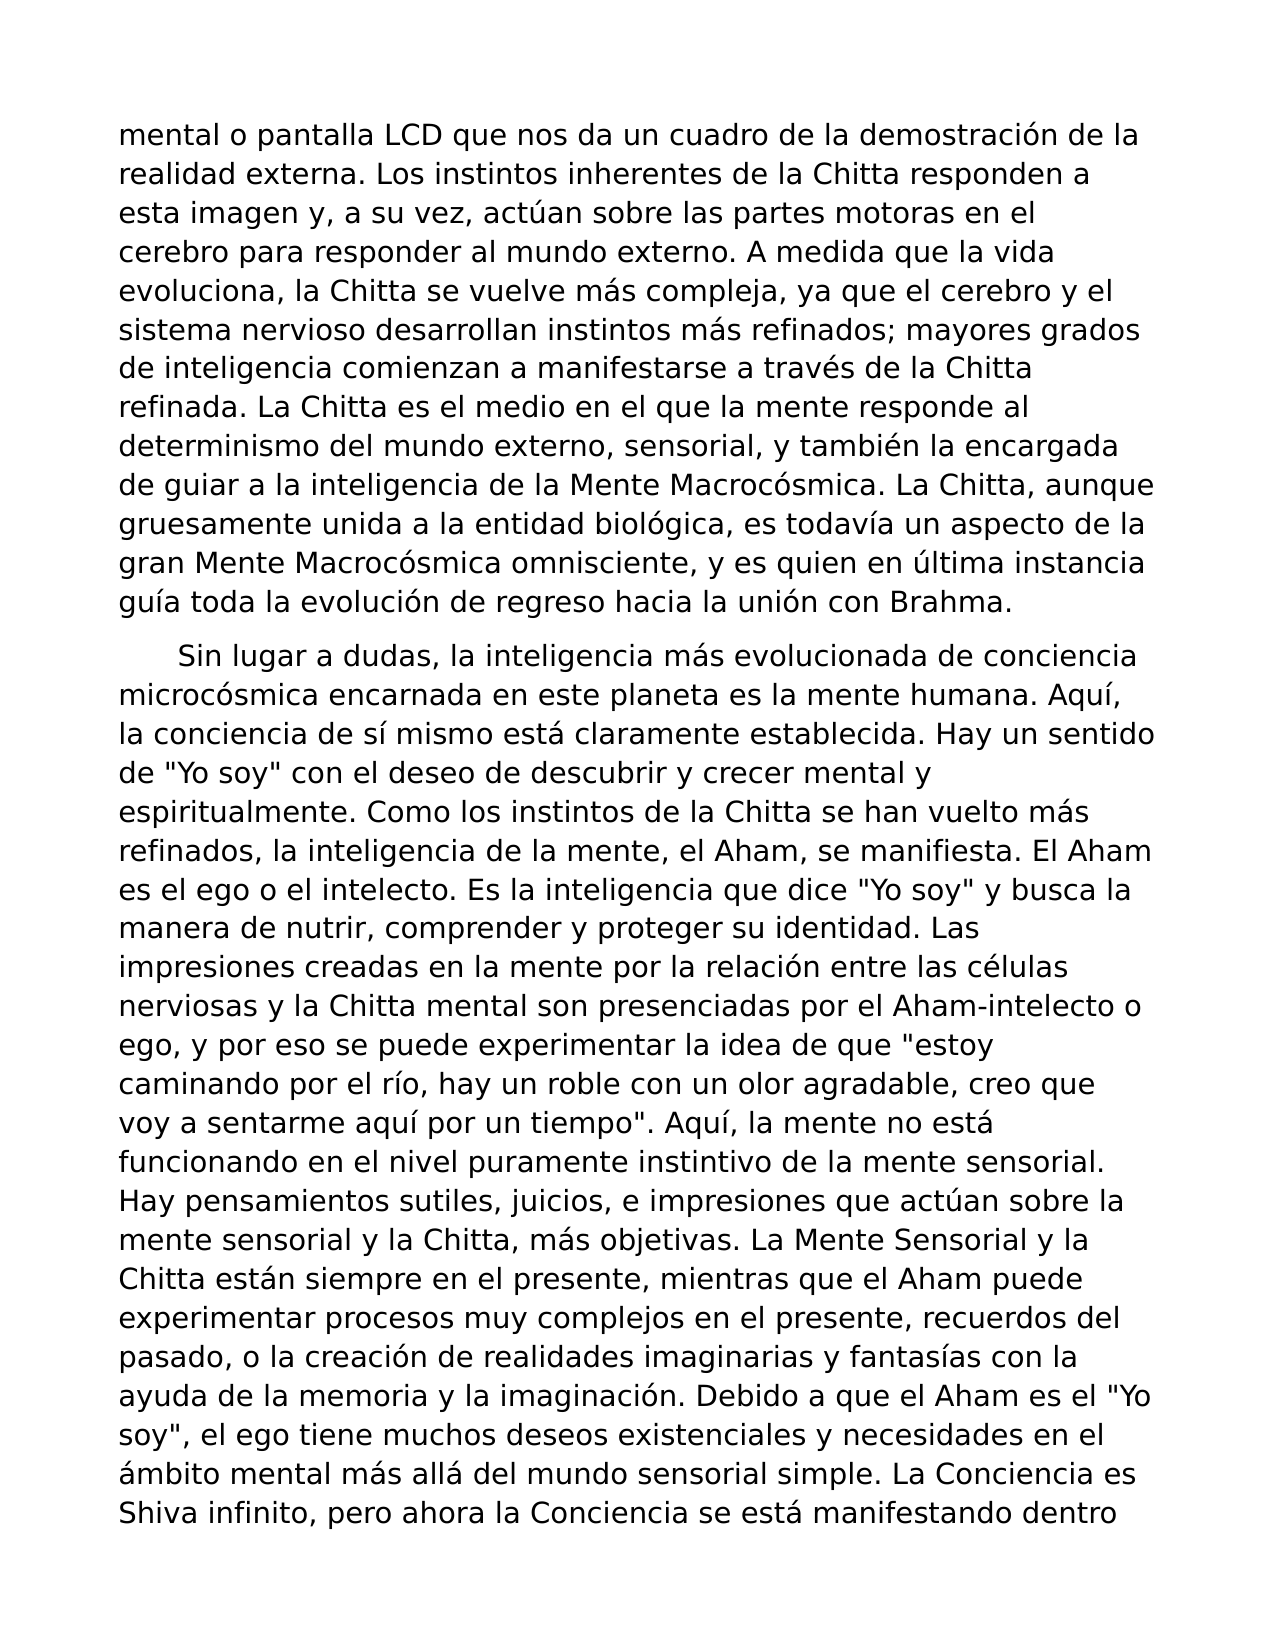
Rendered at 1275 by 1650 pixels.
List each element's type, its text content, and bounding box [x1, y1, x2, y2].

text Sin lugar a dudas, la inteligencia más evolucionada de conciencia microcósmica encarnada en este planeta es la mente humana. Aquí, la conciencia de sí mismo está claramente establecida. Hay un sentido de "Yo soy" con el deseo de descubrir y crecer mental y espiritualmente. Como los instintos de la Chitta se han vuelto más refinados, la inteligencia de la mente, el Aham, se manifiesta. El Aham es el ego o el intelecto. Es la inteligencia que dice "Yo soy" y busca la manera de nutrir, comprender y proteger su identidad. Las impresiones creadas en la mente por la relación entre las células nerviosas y la Chitta mental son presenciadas por el Aham-intelecto o ego, y por eso se puede experimentar la idea de que "estoy caminando por el río, hay un roble con un olor agradable, creo que voy a sentarme aquí por un tiempo". Aquí, la mente no está funcionando en el nivel puramente instintivo de la mente sensorial. Hay pensamientos sutiles, juicios, e impresiones que actúan sobre la mente sensorial y la Chitta, más objetivas. La Mente Sensorial y la Chitta están siempre en el presente, mientras que el Aham puede experimentar procesos muy complejos en el presente, recuerdos del pasado, o la creación de realidades imaginarias y fantasías con la ayuda de la memoria y la imaginación. Debido a que el Aham es el "Yo soy", el ego tiene muchos deseos existenciales y necesidades en el ámbito mental más allá del mundo sensorial simple. La Conciencia es Shiva infinito, pero ahora la Conciencia se está manifestando dentro [118, 639, 1157, 1530]
text mental o pantalla LCD que nos da un cuadro de la demostración de la realidad externa. Los instintos inherentes de la Chitta responden a esta imagen y, a su vez, actúan sobre las partes motoras en el cerebro para responder al mundo externo. A medida que la vida evoluciona, la Chitta se vuelve más compleja, ya que el cerebro y el sistema nervioso desarrollan instintos más refinados; mayores grados de inteligencia comienzan a manifestarse a través de la Chitta refinada. La Chitta es el medio en el que la mente responde al determinismo del mundo externo, sensorial, y también la encargada de guiar a la inteligencia de la Mente Macrocósmica. La Chitta, aunque gruesamente unida a la entidad biológica, es todavía un aspecto de la gran Mente Macrocósmica omnisciente, y es quien en última instancia guía toda la evolución de regreso hacia la unión con Brahma. [118, 118, 1157, 619]
